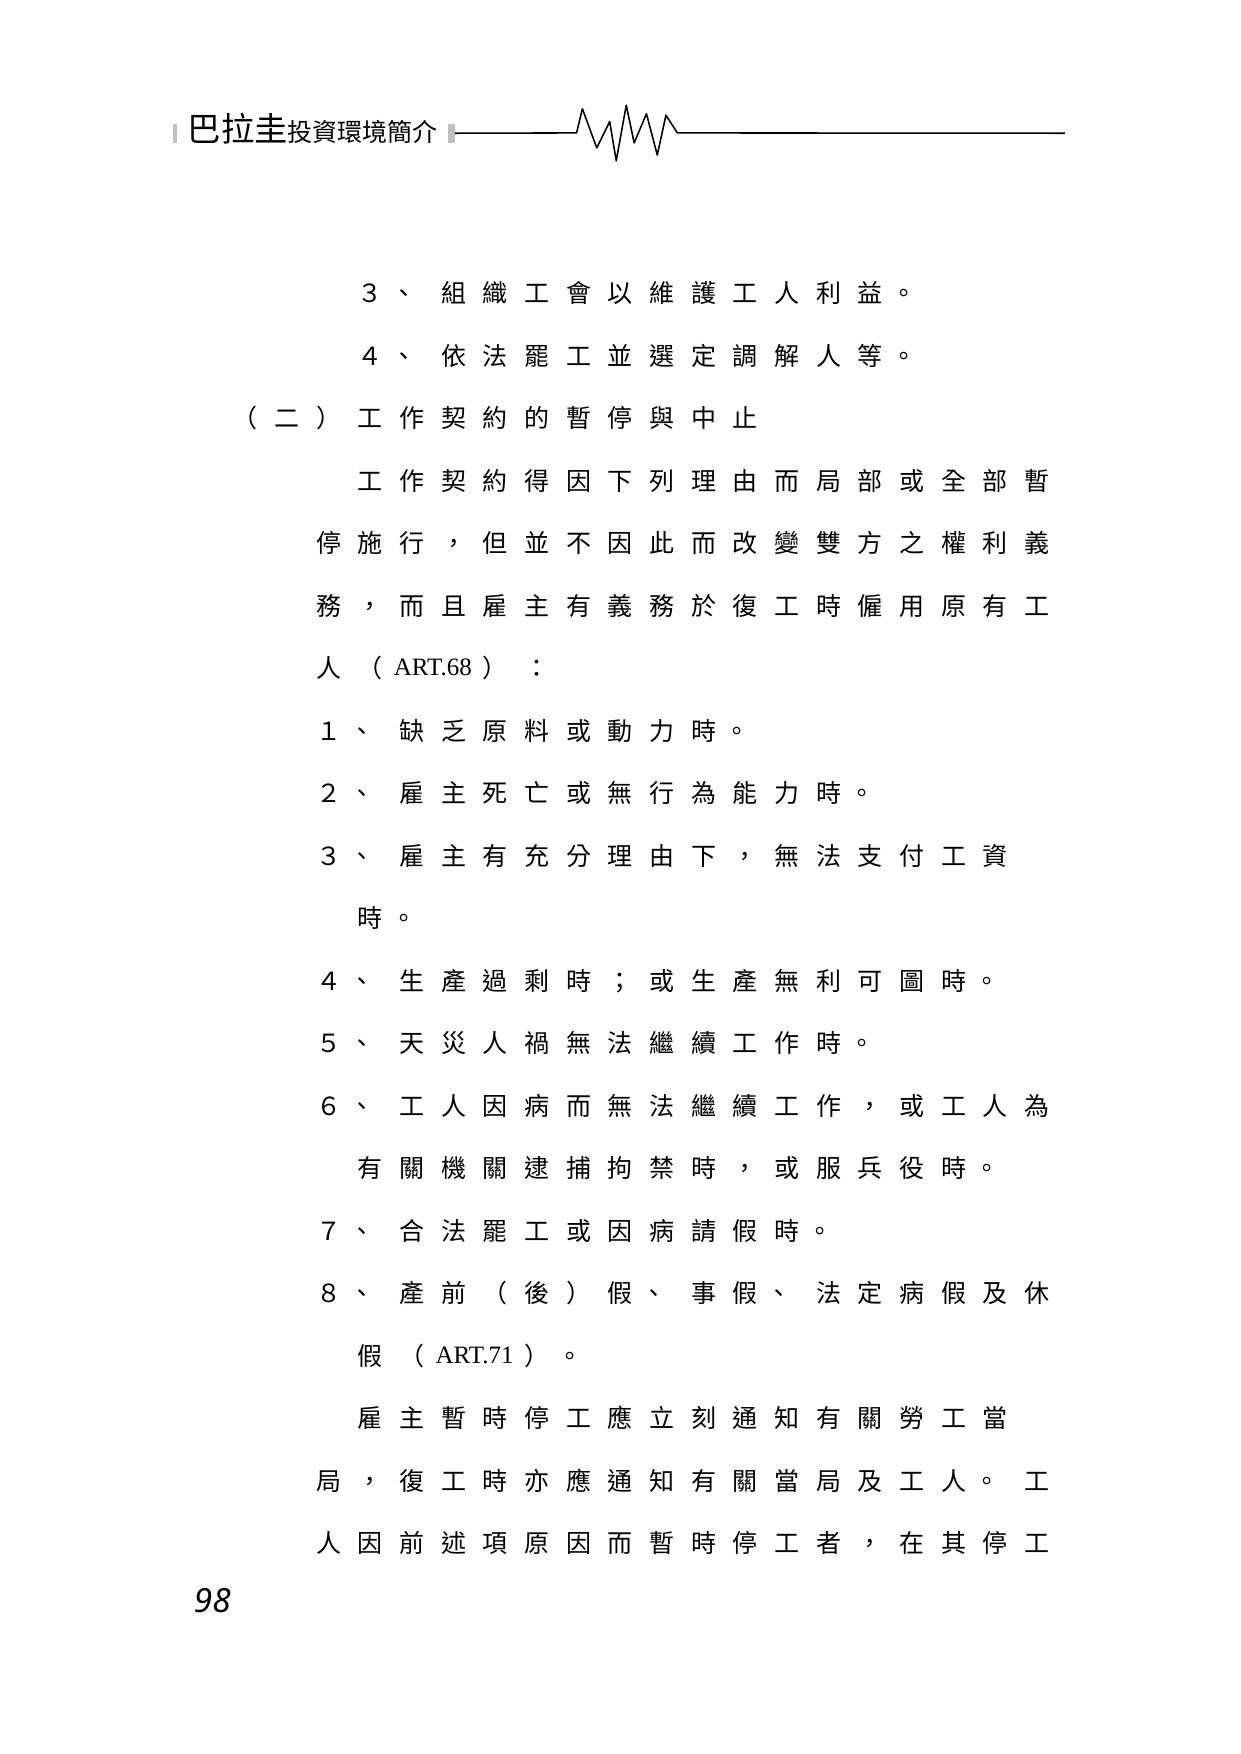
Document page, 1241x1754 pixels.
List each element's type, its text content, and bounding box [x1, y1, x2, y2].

text ６、工人因病而無法繼續工作，或工人為有關機關逮捕拘禁時，或服兵役時。 [281, 1063, 1058, 1188]
text ７、合法罷工或因病請假時。 [281, 1188, 1058, 1250]
text ５、天災人禍無法繼續工作時。 [281, 1000, 1058, 1063]
text ４、依法罷工並選定調解人等。 [330, 313, 1058, 375]
text （二）工作契約的暫停與中止 [207, 375, 1058, 438]
text ８、產前（後）假、事假、法定病假及休假（ART.71）。 [281, 1250, 1058, 1375]
text ２、雇主死亡或無行為能力時。 [281, 750, 1058, 813]
text ４、生產過剩時；或生產無利可圖時。 [281, 938, 1058, 1000]
text 工作契約得因下列理由而局部或全部暫停施行，但並不因此而改變雙方之權利義務，而且雇主有義務於復工時僱用原有工人（ART.68）： [281, 438, 1058, 688]
text ３、組織工會以維護工人利益。 [330, 250, 1058, 313]
text 雇主暫時停工應立刻通知有關勞工當局，復工時亦應通知有關當局及工人。工人因前述項原因而暫時停工者，在其停工 [281, 1375, 1058, 1563]
text １、缺乏原料或動力時。 [281, 688, 1058, 750]
text ３、雇主有充分理由下，無法支付工資時。 [281, 813, 1058, 938]
